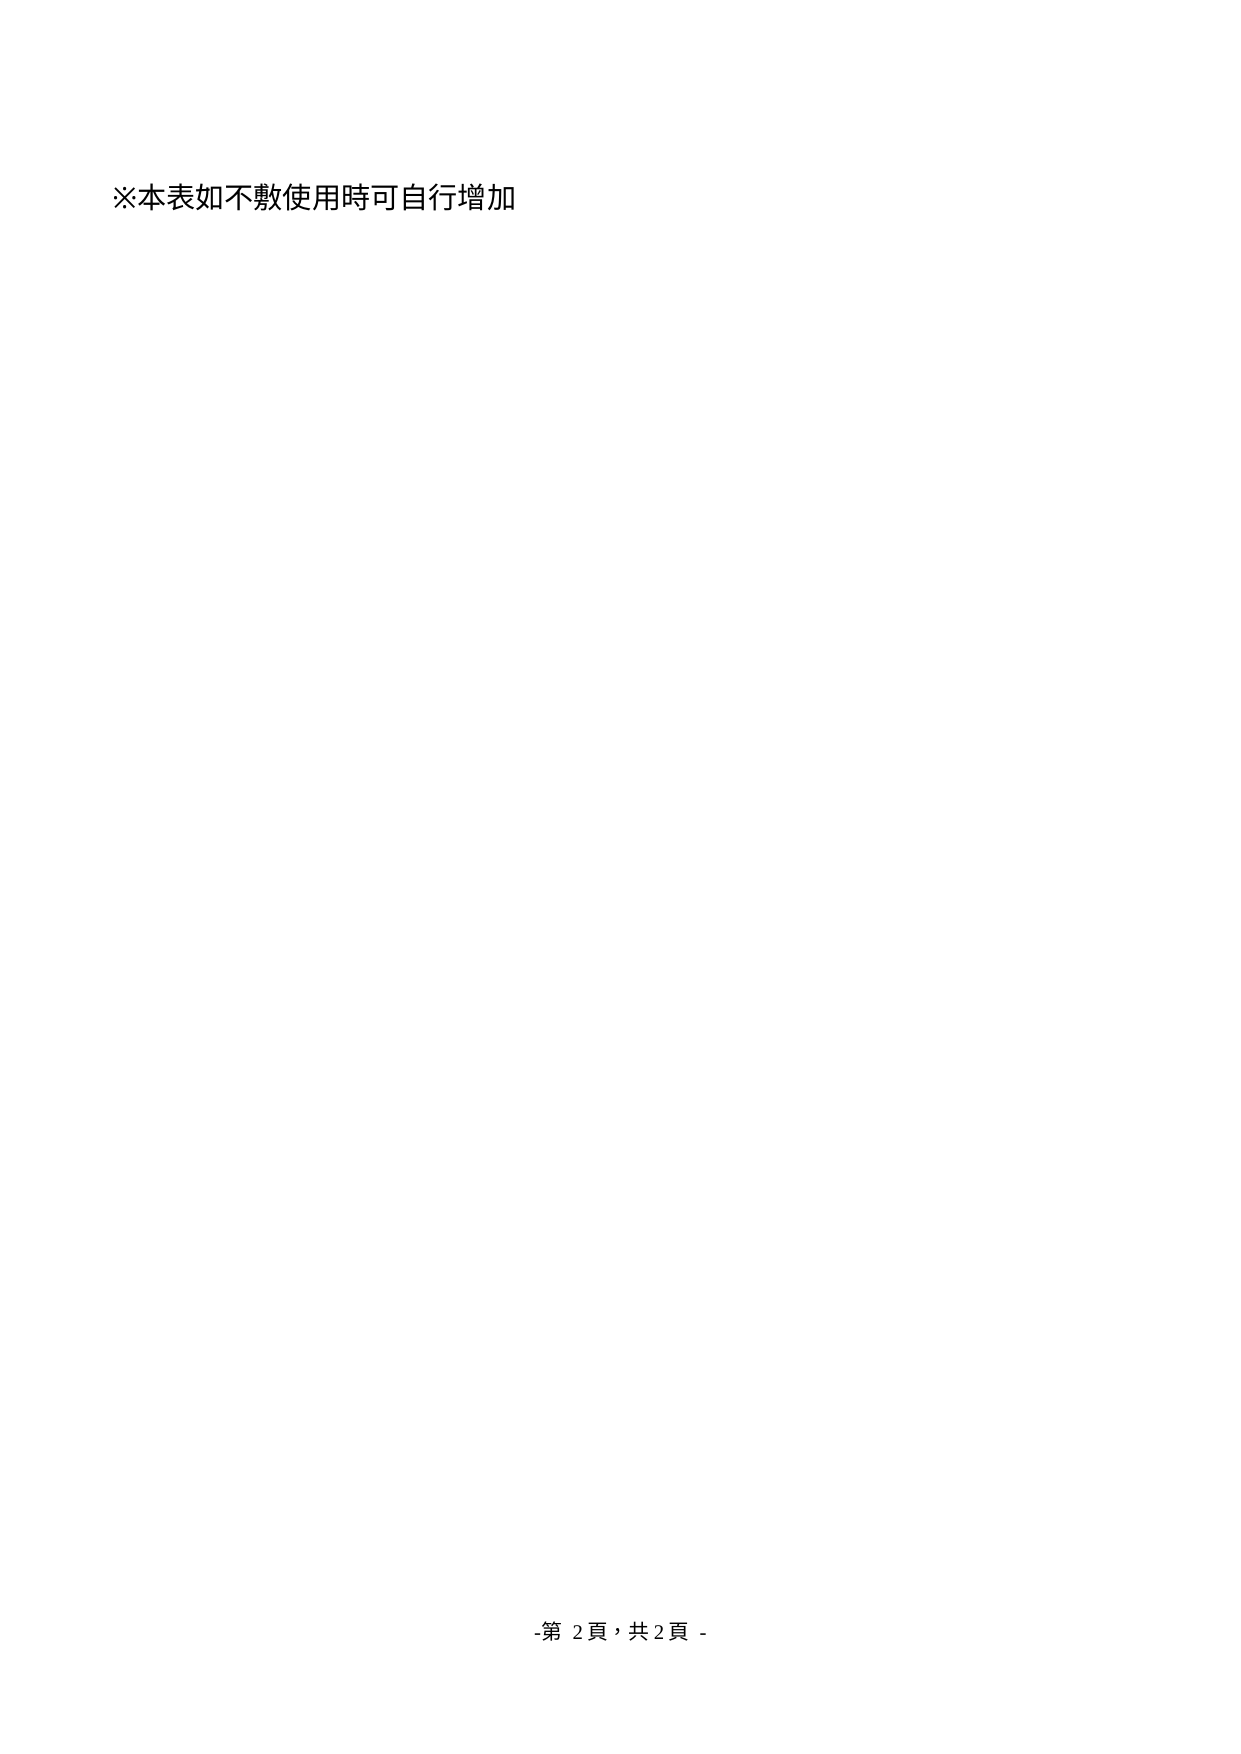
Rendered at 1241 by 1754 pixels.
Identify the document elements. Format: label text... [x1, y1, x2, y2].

text ※本表如不敷使用時可自行增加 [112, 154, 1128, 217]
